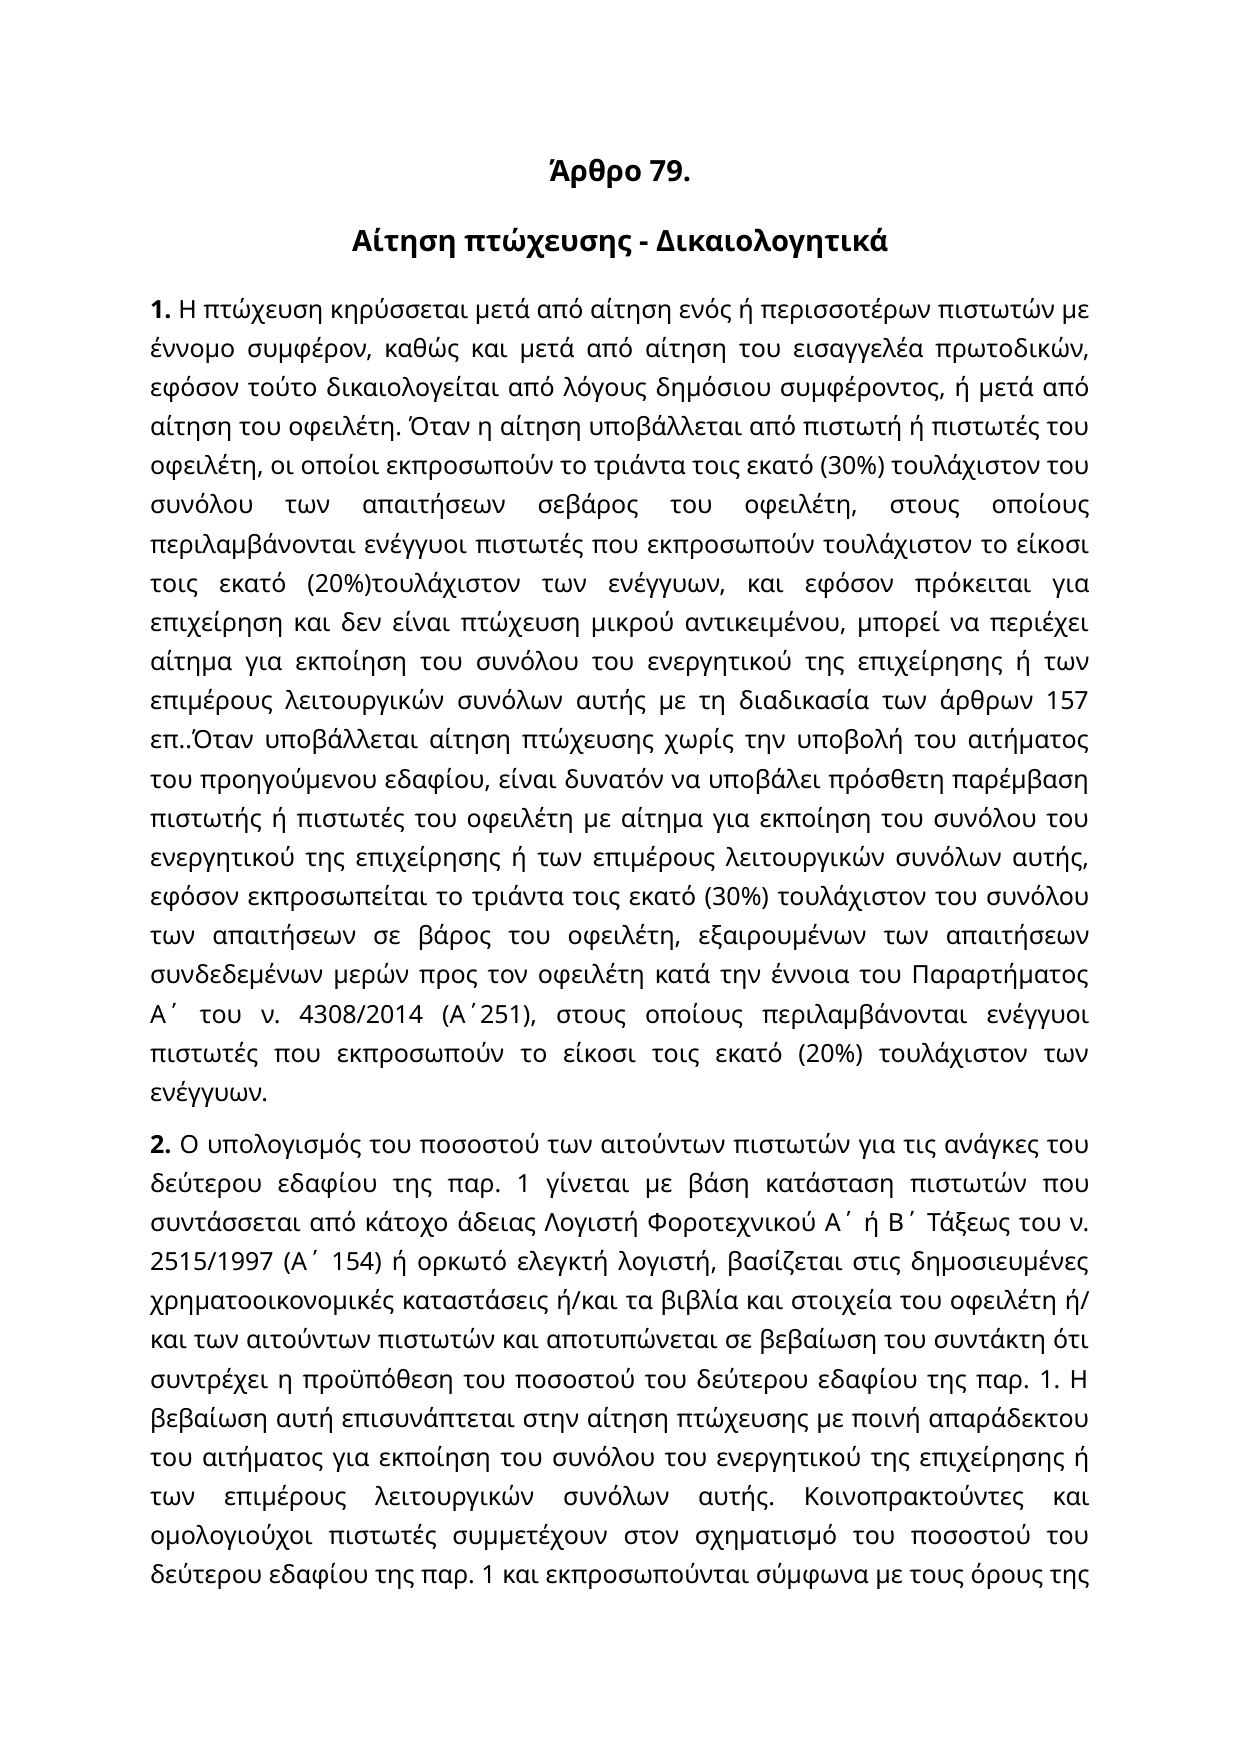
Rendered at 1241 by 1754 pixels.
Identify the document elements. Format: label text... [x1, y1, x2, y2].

text 2. Ο υπολογισμός του ποσοστού των αιτούντων πιστωτών για τις ανάγκες του δεύτερου εδαφίου της παρ. 1 γίνεται με βάση κατάσταση πιστωτών που συντάσσεται από κάτοχο άδειας Λογιστή Φοροτεχνικού Α΄ ή Β΄ Τάξεως του ν. 2515/1997 (Α΄ 154) ή ορκωτό ελεγκτή λογιστή, βασίζεται στις δημοσιευμένες χρηματοοικονομικές καταστάσεις ή/και τα βιβλία και στοιχεία του οφειλέτη ή/ και των αιτούντων πιστωτών και αποτυπώνεται σε βεβαίωση του συντάκτη ότι συντρέχει η προϋπόθεση του ποσοστού του δεύτερου εδαφίου της παρ. 1. Η βεβαίωση αυτή επισυνάπτεται στην αίτηση πτώχευσης με ποινή απαράδεκτου του αιτήματος για εκποίηση του συνόλου του ενεργητικού της επιχείρησης ή των επιμέρους λειτουργικών συνόλων αυτής. Κοινοπρακτούντες και ομολογιούχοι πιστωτές συμμετέχουν στον σχηματισμό του ποσοστού του δεύτερου εδαφίου της παρ. 1 και εκπροσωπούνται σύμφωνα με τους όρους της [150, 1126, 1090, 1591]
subtitle Αίτηση πτώχευσης - Δικαιολογητικά [150, 221, 1090, 260]
text 1. Η πτώχευση κηρύσσεται μετά από αίτηση ενός ή περισσοτέρων πιστωτών με έννομο συμφέρον, καθώς και μετά από αίτηση του εισαγγελέα πρωτοδικών, εφόσον τούτο δικαιολογείται από λόγους δημόσιου συμφέροντος, ή μετά από αίτηση του οφειλέτη. Όταν η αίτηση υποβάλλεται από πιστωτή ή πιστωτές του οφειλέτη, οι οποίοι εκπροσωπούν το τριάντα τοις εκατό (30%) τουλάχιστον του συνόλου των απαιτήσεων σεβάρος του οφειλέτη, στους οποίους περιλαμβάνονται ενέγγυοι πιστωτές που εκπροσωπούν τουλάχιστον το είκοσι τοις εκατό (20%)τουλάχιστον των ενέγγυων, και εφόσον πρόκειται για επιχείρηση και δεν είναι πτώχευση μικρού αντικειμένου, μπορεί να περιέχει αίτημα για εκποίηση του συνόλου του ενεργητικού της επιχείρησης ή των επιμέρους λειτουργικών συνόλων αυτής με τη διαδικασία των άρθρων 157 επ..Όταν υποβάλλεται αίτηση πτώχευσης χωρίς την υποβολή του αιτήματος του προηγούμενου εδαφίου, είναι δυνατόν να υποβάλει πρόσθετη παρέμβαση πιστωτής ή πιστωτές του οφειλέτη με αίτημα για εκποίηση του συνόλου του ενεργητικού της επιχείρησης ή των επιμέρους λειτουργικών συνόλων αυτής, εφόσον εκπροσωπείται το τριάντα τοις εκατό (30%) τουλάχιστον του συνόλου των απαιτήσεων σε βάρος του οφειλέτη, εξαιρουμένων των απαιτήσεων συνδεδεμένων μερών προς τον οφειλέτη κατά την έννοια του Παραρτήματος Α΄ του ν. 4308/2014 (Α΄251), στους οποίους περιλαμβάνονται ενέγγυοι πιστωτές που εκπροσωπούν το είκοσι τοις εκατό (20%) τουλάχιστον των ενέγγυων. [150, 291, 1090, 1109]
subtitle Άρθρο 79. [150, 150, 1090, 190]
